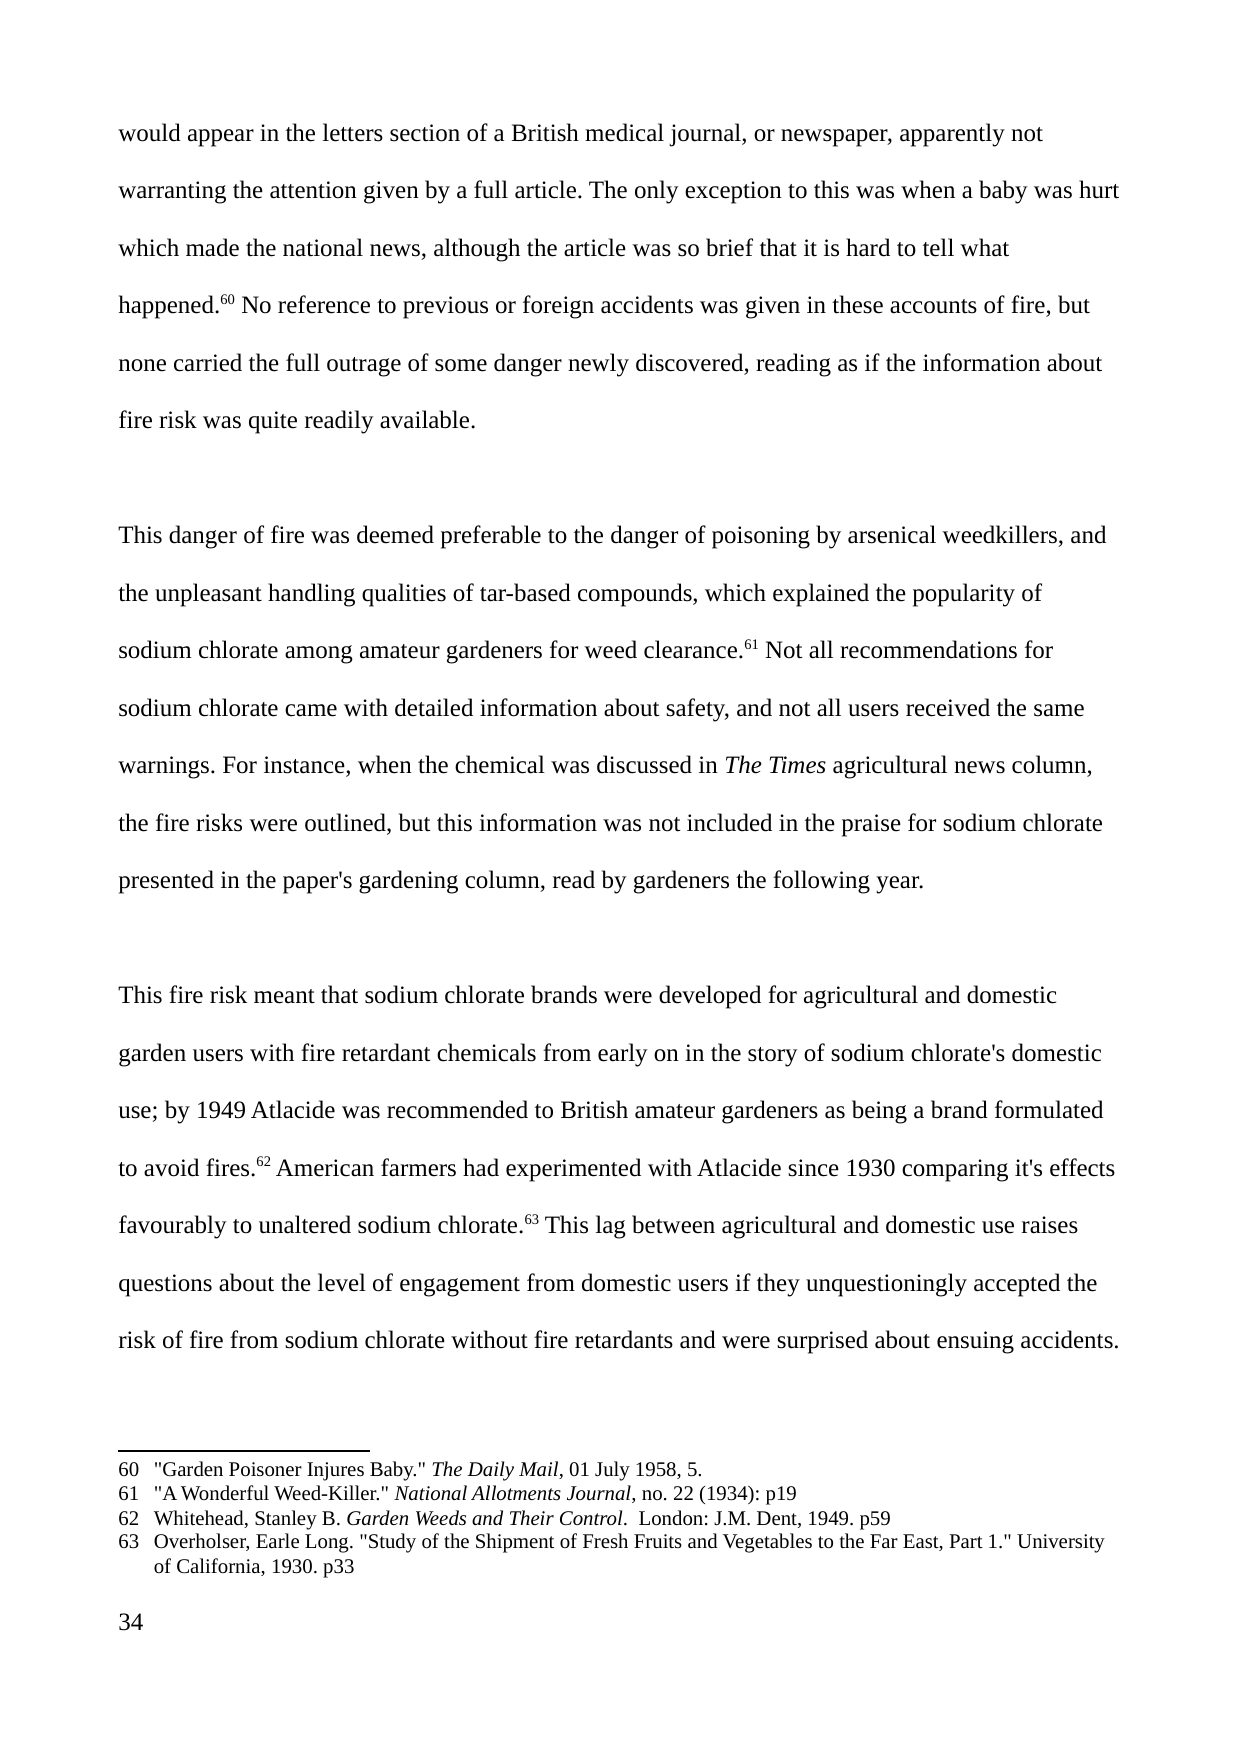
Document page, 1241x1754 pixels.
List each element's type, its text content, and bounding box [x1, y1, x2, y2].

text This fire risk meant that sodium chlorate brands were developed for agricultural and domestic garden users with fire retardant chemicals from early on in the story of sodium chlorate's domestic use; by 1949 Atlacide was recommended to British amateur gardeners as being a brand formulated to avoid fires. American farmers had experimented with Atlacide since 1930 comparing it's effects favourably to unaltered sodium chlorate. This lag between agricultural and domestic use raises questions about the level of engagement from domestic users if they unquestioningly accepted the risk of fire from sodium chlorate without fire retardants and were surprised about ensuing accidents. [118, 981, 1122, 1354]
text Overholser, Earle Long. "Study of the Shipment of Fresh Fruits and Vegetables to the Far East, Part 1." University of California, 1930. p33 [118, 1529, 1122, 1578]
text Whitehead, Stanley B. Garden Weeds and Their Control. London: J.M. Dent, 1949. p59 [118, 1505, 1122, 1529]
text "A Wonderful Weed-Killer." National Allotments Journal, no. 22 (1934): p19 [118, 1481, 1122, 1505]
text "Garden Poisoner Injures Baby." The Daily Mail, 01 July 1958, 5. [118, 1457, 1122, 1481]
text would appear in the letters section of a British medical journal, or newspaper, apparently not warranting the attention given by a full article. The only exception to this was when a baby was hurt which made the national news, although the article was so brief that it is hard to tell what happened. No reference to previous or foreign accidents was given in these accounts of fire, but none carried the full outrage of some danger newly discovered, reading as if the information about fire risk was quite readily available. [118, 118, 1122, 434]
text This danger of fire was deemed preferable to the danger of poisoning by arsenical weedkillers, and the unpleasant handling qualities of tar-based compounds, which explained the popularity of sodium chlorate among amateur gardeners for weed clearance. Not all recommendations for sodium chlorate came with detailed information about safety, and not all users received the same warnings. For instance, when the chemical was discussed in The Times agricultural news column, the fire risks were outlined, but this information was not included in the praise for sodium chlorate presented in the paper's gardening column, read by gardeners the following year. [118, 521, 1122, 894]
